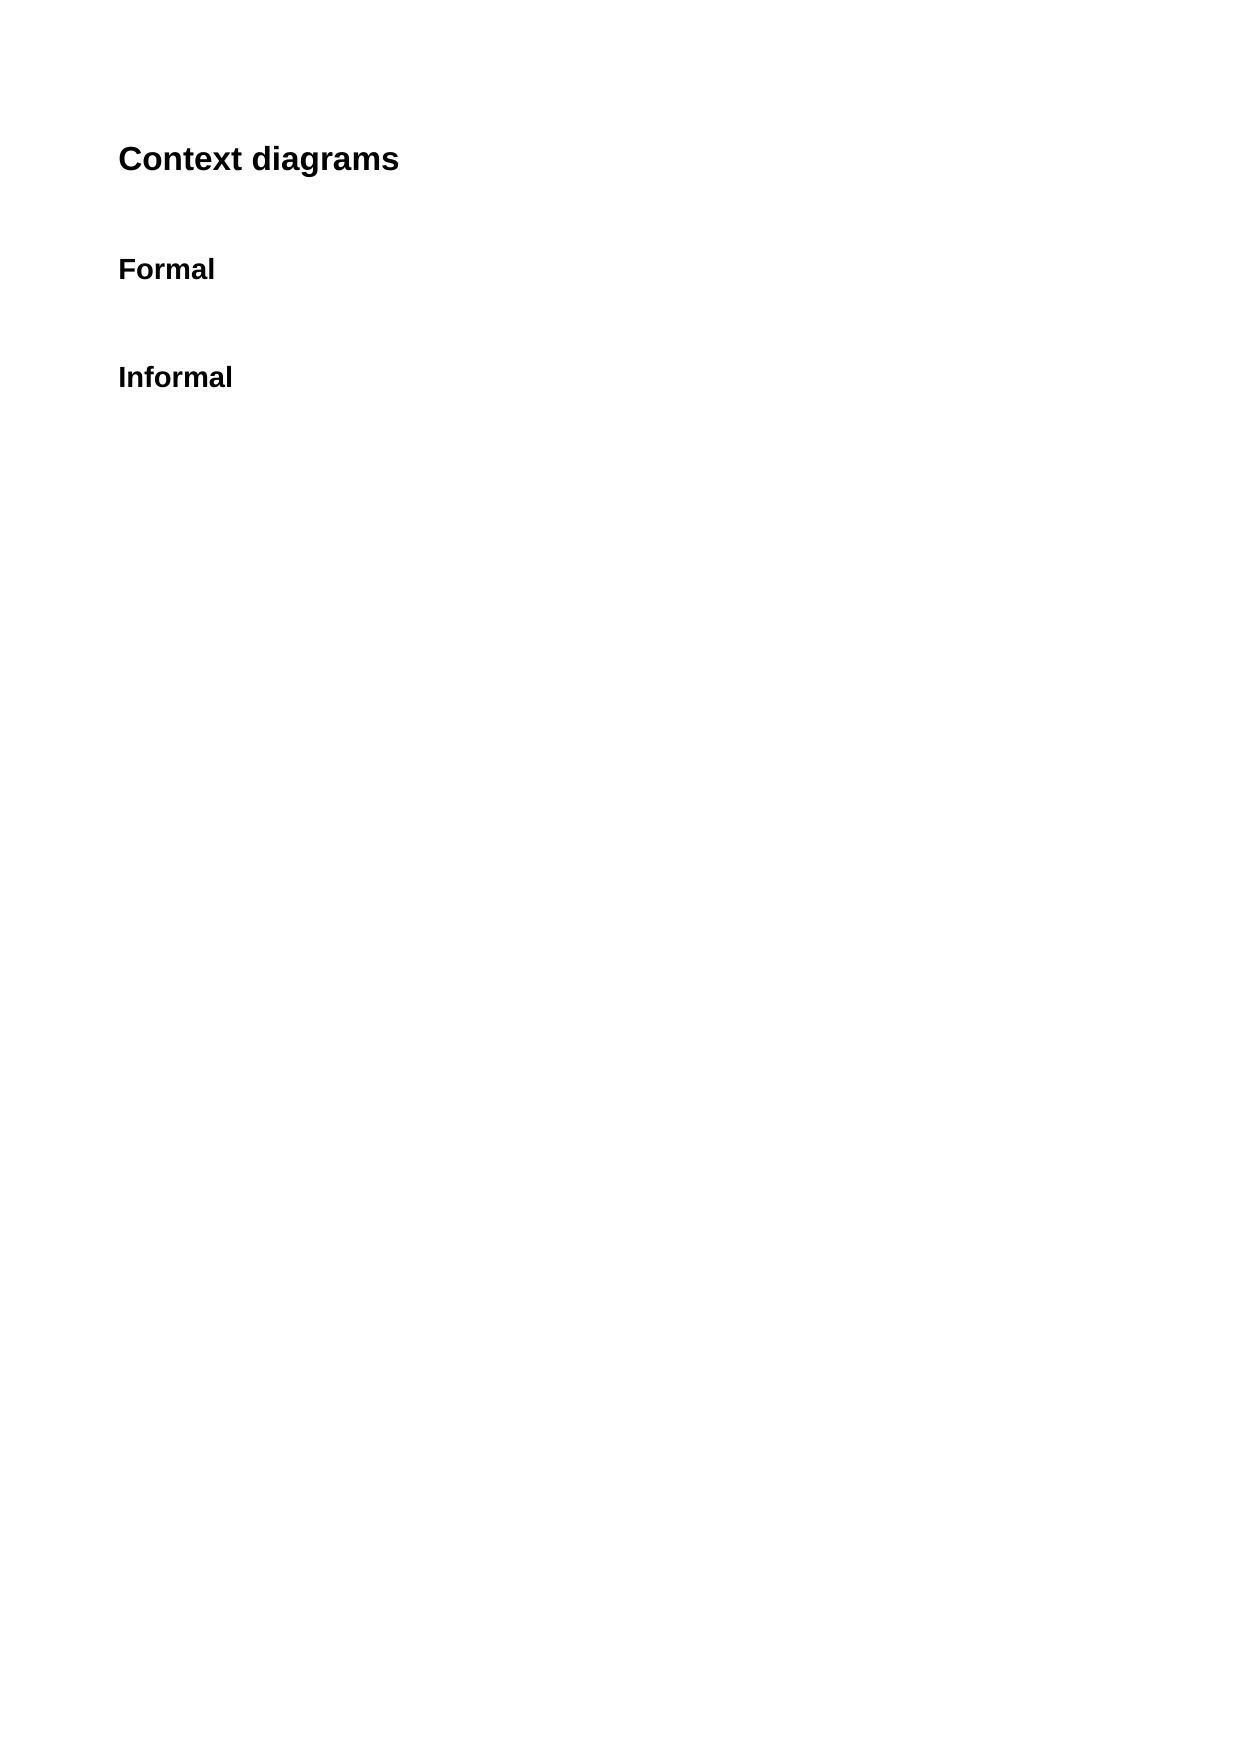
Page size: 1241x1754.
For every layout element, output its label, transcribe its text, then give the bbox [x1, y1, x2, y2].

subtitle Formal [118, 252, 1122, 286]
subtitle Context diagrams [118, 139, 1122, 177]
subtitle Informal [118, 360, 1122, 394]
